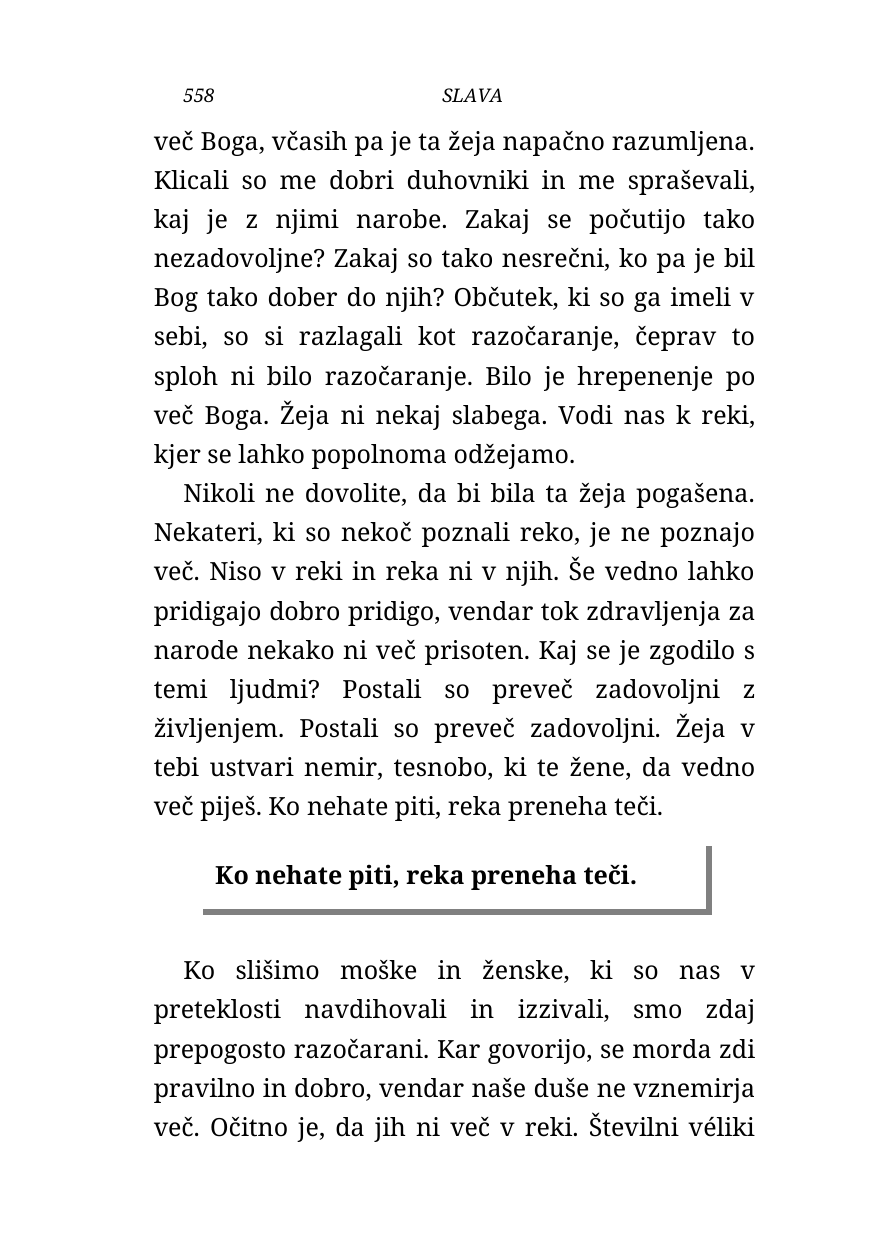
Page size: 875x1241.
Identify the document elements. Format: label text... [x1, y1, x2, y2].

text Nikoli ne dovolite, da bi bila ta žeja pogašena. Nekateri, ki so nekoč poznali reko, je ne poznajo več. Niso v reki in reka ni v njih. Še vedno lahko pridigajo dobro pridigo, vendar tok zdravljenja za narode nekako ni več prisoten. Kaj se je zgodilo s temi ljudmi? Postali so preveč zadovoljni z življenjem. Postali so preveč zadovoljni. Žeja v tebi ustvari nemir, tesnobo, ki te žene, da vedno več piješ. Ko nehate piti, reka preneha teči. [153, 476, 756, 823]
text Ko nehate piti, reka preneha teči. [197, 840, 706, 909]
text Ko slišimo moške in ženske, ki so nas v preteklosti navdihovali in izzivali, smo zdaj prepogosto razočarani. Kar govorijo, se morda zdi pravilno in dobro, vendar naše duše ne vznemirja več. Očitno je, da jih ni več v reki. Številni véliki [153, 953, 756, 1144]
text več Boga, včasih pa je ta žeja napačno razumljena. Klicali so me dobri duhovniki in me spraševali, kaj je z njimi narobe. Zakaj se počutijo tako nezadovoljne? Zakaj so tako nesrečni, ko pa je bil Bog tako dober do njih? Občutek, ki so ga imeli v sebi, so si razlagali kot razočaranje, čeprav to sploh ni bilo razočaranje. Bilo je hrepenenje po več Boga. Žeja ni nekaj slabega. Vodi nas k reki, kjer se lahko popolnoma odžejamo. [153, 123, 756, 471]
